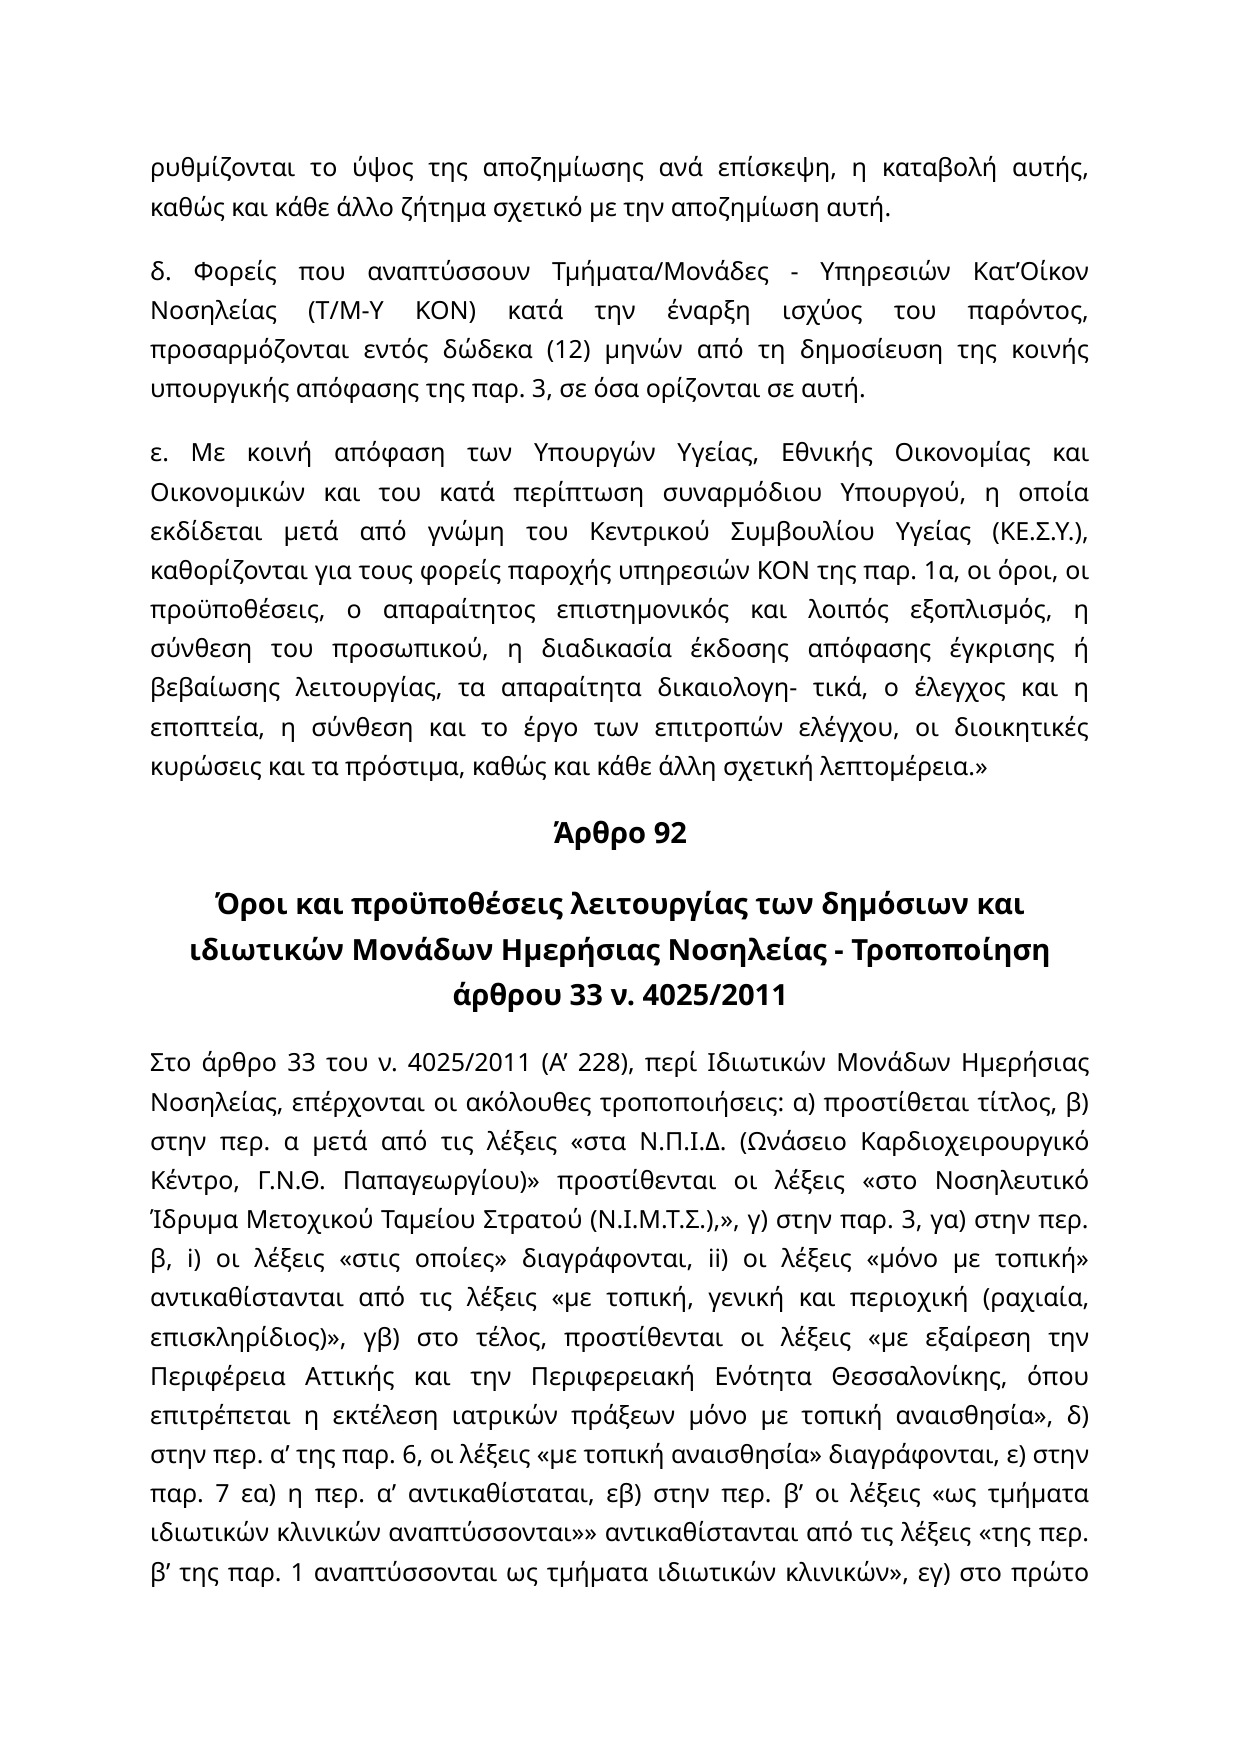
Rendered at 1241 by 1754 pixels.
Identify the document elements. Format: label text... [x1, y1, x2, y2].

text ε. Με κοινή απόφαση των Υπουργών Υγείας, Εθνικής Οικονομίας και Οικονομικών και του κατά περίπτωση συναρμόδιου Υπουργού, η οποία εκδίδεται μετά από γνώμη του Κεντρικού Συμβουλίου Υγείας (ΚΕ.Σ.Υ.), καθορίζονται για τους φορείς παροχής υπηρεσιών ΚΟΝ της παρ. 1α, οι όροι, οι προϋποθέσεις, ο απαραίτητος επιστημονικός και λοιπός εξοπλισμός, η σύνθεση του προσωπικού, η διαδικασία έκδοσης απόφασης έγκρισης ή βεβαίωσης λειτουργίας, τα απαραίτητα δικαιολογη- τικά, ο έλεγχος και η εποπτεία, η σύνθεση και το έργο των επιτροπών ελέγχου, οι διοικητικές κυρώσεις και τα πρόστιμα, καθώς και κάθε άλλη σχετική λεπτομέρεια.» [150, 435, 1090, 782]
text Στο άρθρο 33 του ν. 4025/2011 (Α’ 228), περί Ιδιωτικών Μονάδων Ημερήσιας Νοσηλείας, επέρχονται οι ακόλουθες τροποποιήσεις: α) προστίθεται τίτλος, β) στην περ. α μετά από τις λέξεις «στα Ν.Π.Ι.Δ. (Ωνάσειο Καρδιοχειρουργικό Κέντρο, Γ.Ν.Θ. Παπαγεωργίου)» προστίθενται οι λέξεις «στο Νοσηλευτικό Ίδρυμα Μετοχικού Ταμείου Στρατού (Ν.Ι.Μ.Τ.Σ.),», γ) στην παρ. 3, γα) στην περ. β, i) οι λέξεις «στις οποίες» διαγράφονται, ii) οι λέξεις «μόνο με τοπική» αντικαθίστανται από τις λέξεις «με τοπική, γενική και περιοχική (ραχιαία, επισκληρίδιος)», γβ) στο τέλος, προστίθενται οι λέξεις «με εξαίρεση την Περιφέρεια Αττικής και την Περιφερειακή Ενότητα Θεσσαλονίκης, όπου επιτρέπεται η εκτέλεση ιατρικών πράξεων μόνο με τοπική αναισθησία», δ) στην περ. α’ της παρ. 6, οι λέξεις «με τοπική αναισθησία» διαγράφονται, ε) στην παρ. 7 εα) η περ. α’ αντικαθίσταται, εβ) στην περ. β’ οι λέξεις «ως τμήματα ιδιωτικών κλινικών αναπτύσσονται»» αντικαθίστανται από τις λέξεις «της περ. β’ της παρ. 1 αναπτύσσονται ως τμήματα ιδιωτικών κλινικών», εγ) στο πρώτο [150, 1045, 1090, 1588]
text ρυθμίζονται το ύψος της αποζημίωσης ανά επίσκεψη, η καταβολή αυτής, καθώς και κάθε άλλο ζήτημα σχετικό με την αποζημίωση αυτή. [150, 150, 1090, 223]
subtitle Άρθρο 92 [150, 812, 1090, 852]
text δ. Φορείς που αναπτύσσουν Τμήματα/Μονάδες - Υπηρεσιών Κατ’Οίκον Νοσηλείας (Τ/Μ-Υ ΚΟΝ) κατά την έναρξη ισχύος του παρόντος, προσαρμόζονται εντός δώδεκα (12) μηνών από τη δημοσίευση της κοινής υπουργικής απόφασης της παρ. 3, σε όσα ορίζονται σε αυτή. [150, 253, 1090, 405]
subtitle Όροι και προϋποθέσεις λειτουργίας των δημόσιων και ιδιωτικών Μονάδων Ημερήσιας Νοσηλείας - Τροποποίηση άρθρου 33 ν. 4025/2011 [150, 883, 1090, 1014]
